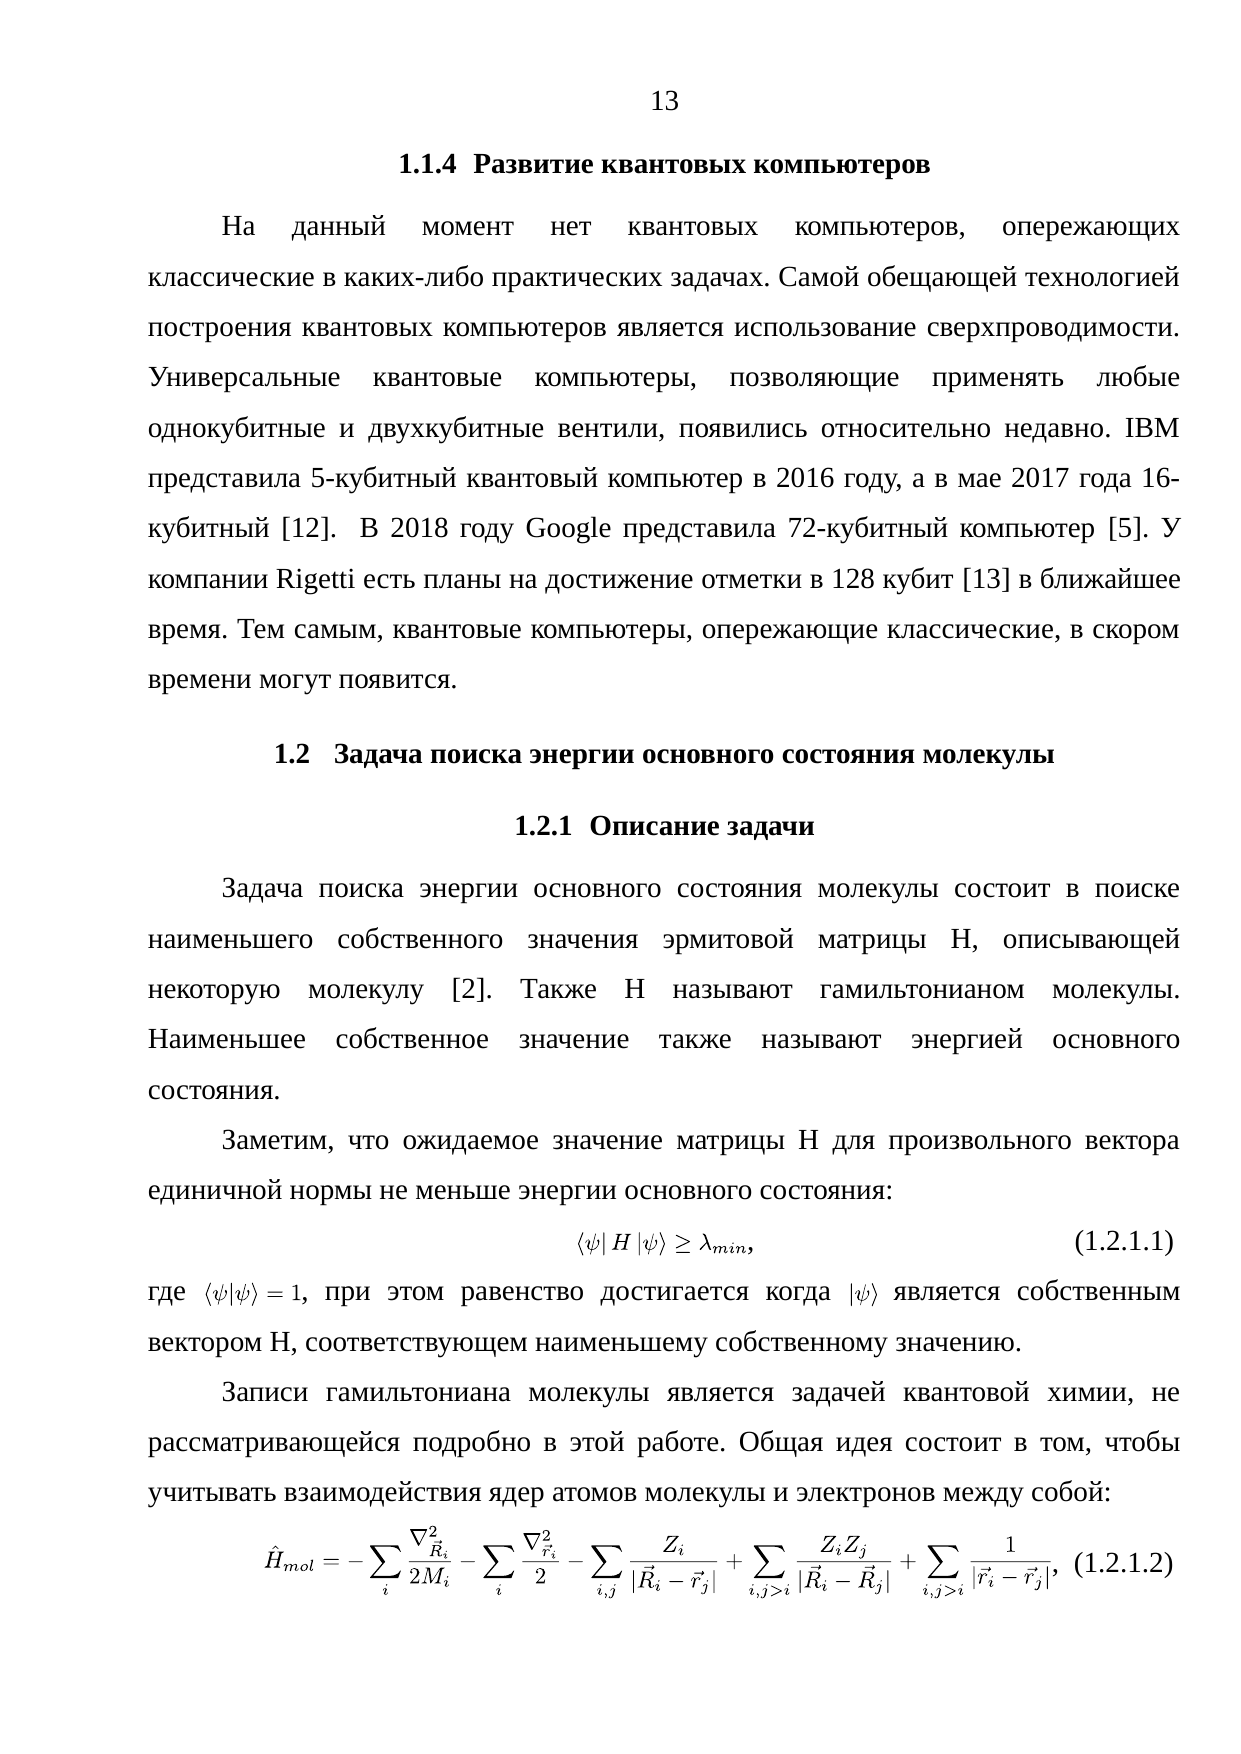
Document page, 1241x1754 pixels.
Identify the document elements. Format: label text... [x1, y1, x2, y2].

text , (1.2.1.1) [148, 1223, 1181, 1256]
text Задача поиска энергии основного состояния молекулы состоит в поиске наименьшего собственного значения эрмитовой матрицы H, описывающей некоторую молекулу [2]. Также H называют гамильтонианом молекулы. Наименьшее собственное значение также называют энергией основного состояния. [148, 871, 1181, 1105]
subtitle Развитие квантовых компьютеров [148, 146, 1181, 179]
text где , при этом равенство достигается когда является собственным вектором H, соответствующем наименьшему собственному значению. [148, 1273, 1181, 1357]
subtitle Задача поиска энергии основного состояния молекулы [148, 737, 1181, 770]
text , (1.2.1.2) [1051, 1525, 1181, 1599]
text Заметим, что ожидаемое значение матрицы H для произвольного вектора единичной нормы не меньше энергии основного состояния: [148, 1122, 1181, 1206]
text На данный момент нет квантовых компьютеров, опережающих классические в каких-либо практических задачах. Самой обещающей технологией построения квантовых компьютеров является использование сверхпроводимости. Универсальные квантовые компьютеры, позволяющие применять любые однокубитные и двухкубитные вентили, появились относительно недавно. IBM представила 5-кубитный квантовый компьютер в 2016 году, а в мае 2017 года 16-кубитный [12]. В 2018 году Google представила 72-кубитный компьютер [5]. У компании Rigetti есть планы на достижение отметки в 128 кубит [13] в ближайшее время. Тем самым, квантовые компьютеры, опережающие классические, в скором времени могут появится. [148, 208, 1181, 695]
subtitle Описание задачи [148, 808, 1181, 841]
text Записи гамильтониана молекулы является задачей квантовой химии, не рассматривающейся подробно в этой работе. Общая идея состоит в том, чтобы учитывать взаимодействия ядер атомов молекулы и электронов между собой: [148, 1374, 1181, 1508]
text [148, 1525, 263, 1599]
